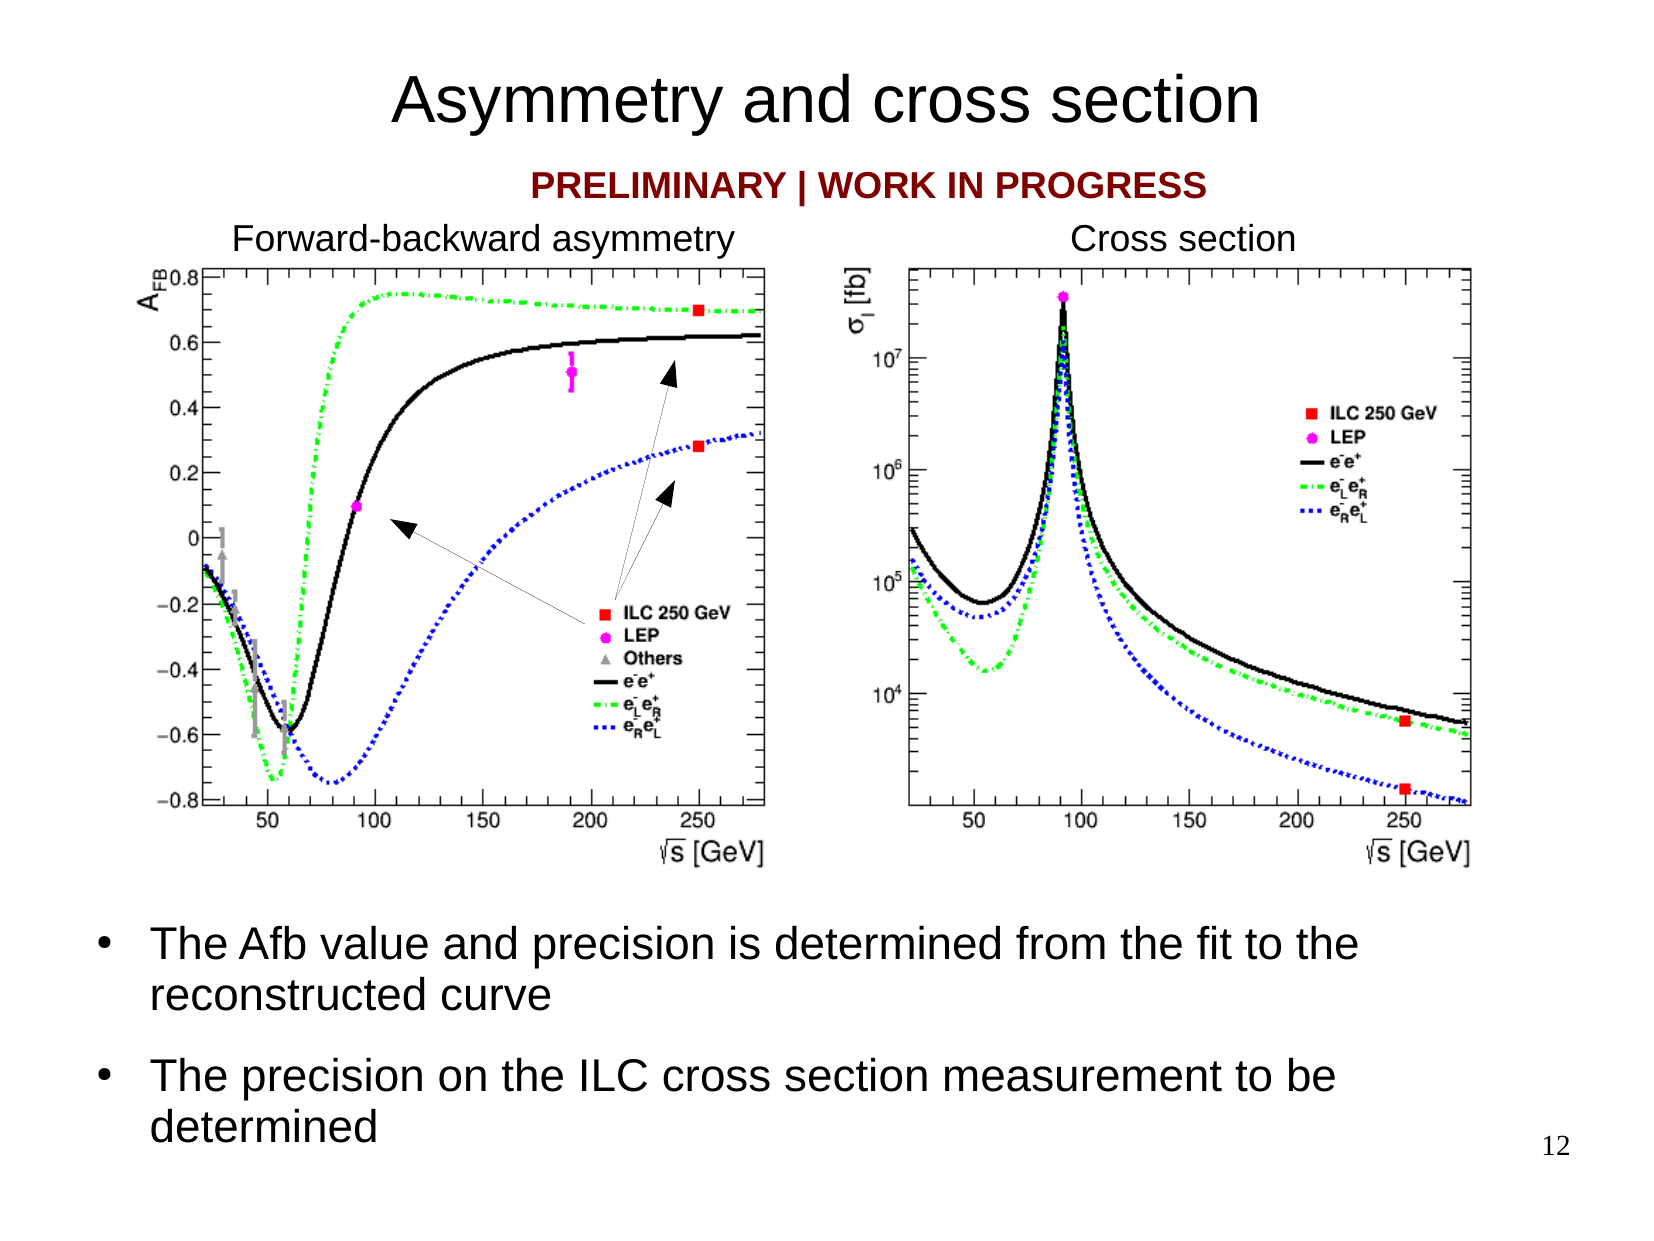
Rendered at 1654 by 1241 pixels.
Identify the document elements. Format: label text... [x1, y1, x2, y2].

picture [134, 255, 783, 871]
text_box Cross section [1055, 210, 1312, 255]
text_box Forward-backward asymmetry [216, 210, 751, 267]
text_box PRELIMINARY | WORK IN PROGRESS [515, 156, 1223, 214]
list The Afb value and precision is determined from the fit to the reconstructed curve The precision on the ILC cross section measurement to be determined [78, 918, 1571, 1197]
picture [844, 255, 1504, 871]
title Asymmetry and cross section [82, 49, 1571, 151]
